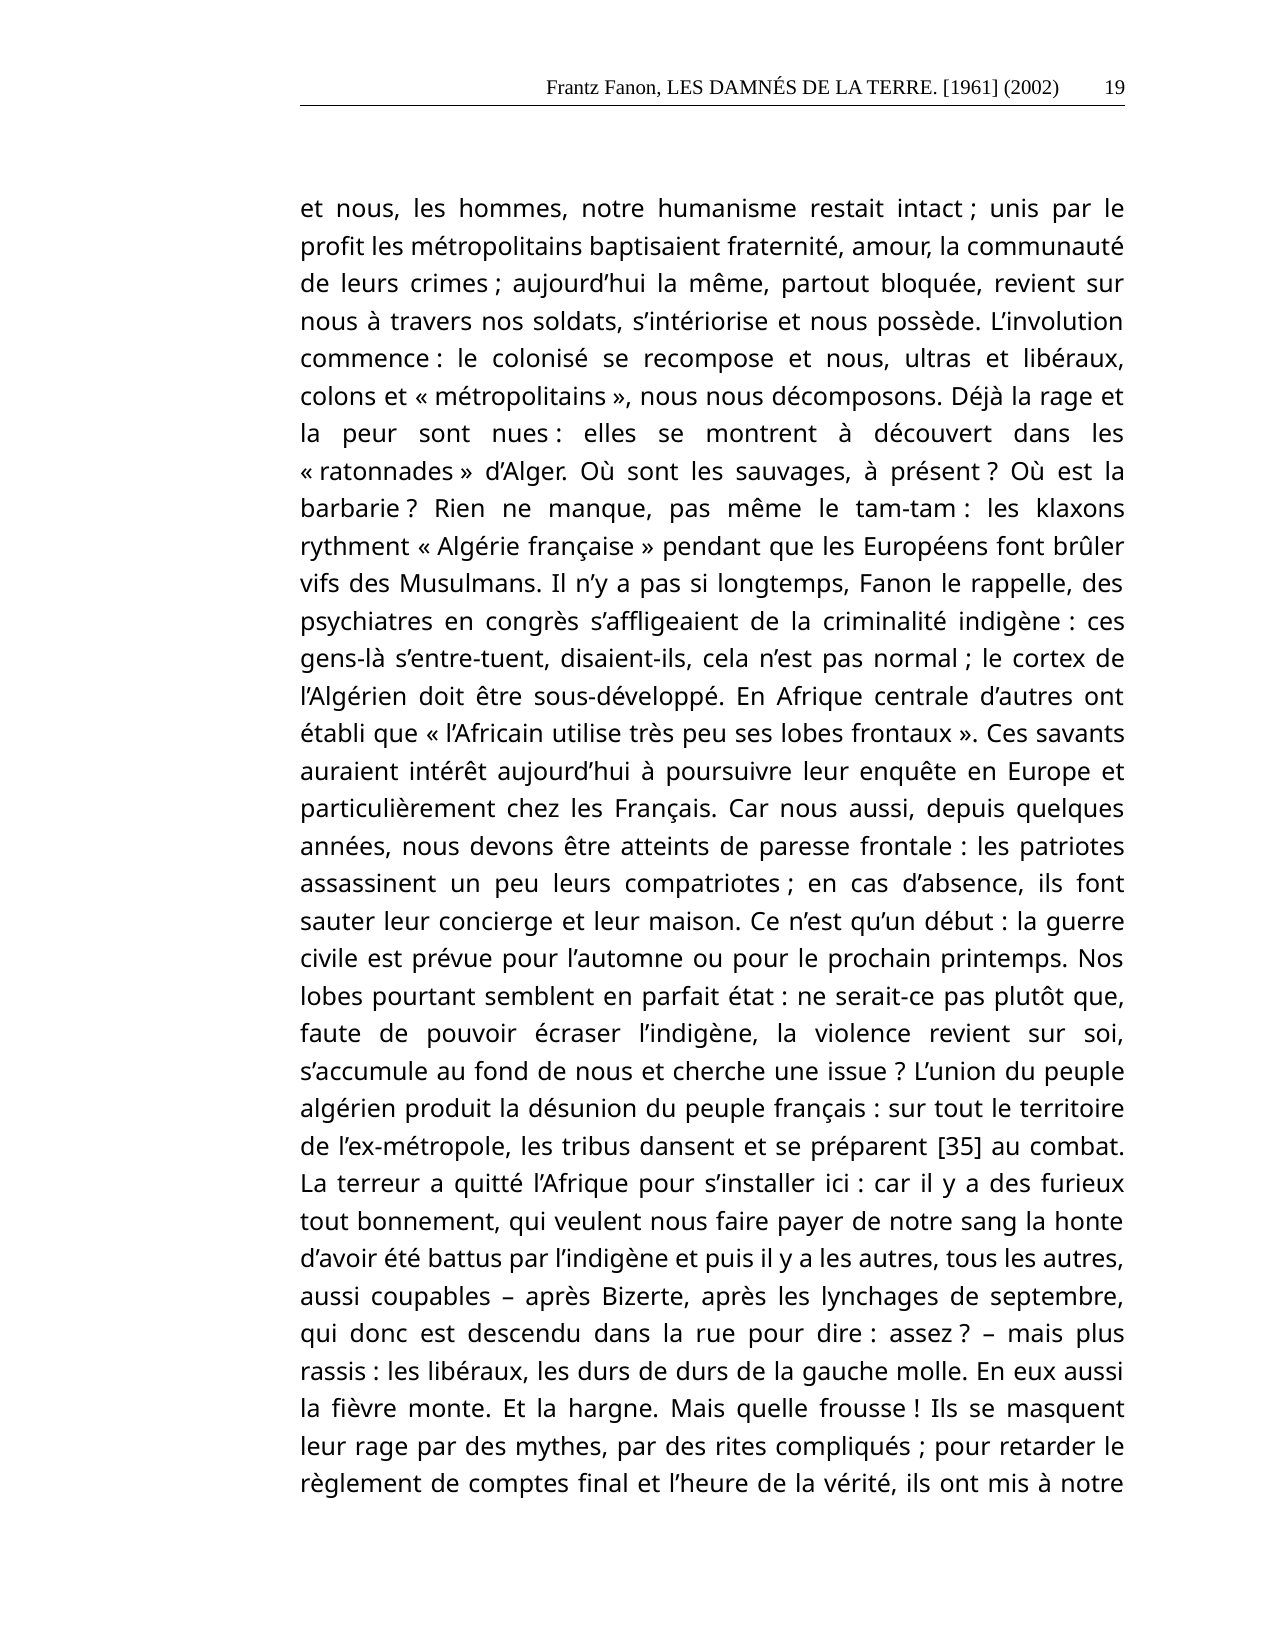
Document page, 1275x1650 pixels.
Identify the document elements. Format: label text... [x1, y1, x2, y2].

text et nous, les hommes, notre humanisme restait intact ; unis par le profit les métropolitains baptisaient fraternité, amour, la communauté de leurs crimes ; aujourd’hui la même, partout bloquée, revient sur nous à travers nos soldats, s’intériorise et nous possède. L’involution commence : le colonisé se recompose et nous, ultras et libéraux, colons et « métropolitains », nous nous décomposons. Déjà la rage et la peur sont nues : elles se montrent à découvert dans les « ratonnades » d’Alger. Où sont les sauvages, à présent ? Où est la barbarie ? Rien ne manque, pas même le tam-tam : les klaxons rythment « Algérie française » pendant que les Européens font brûler vifs des Musulmans. Il n’y a pas si longtemps, Fanon le rappelle, des psychiatres en congrès s’affligeaient de la criminalité indigène : ces gens-là s’entre-tuent, disaient-ils, cela n’est pas normal ; le cortex de l’Algérien doit être sous-développé. En Afrique centrale d’autres ont établi que « l’Africain utilise très peu ses lobes frontaux ». Ces savants auraient intérêt aujourd’hui à poursuivre leur enquête en Europe et particulièrement chez les Français. Car nous aussi, depuis quelques années, nous devons être atteints de paresse frontale : les patriotes assassinent un peu leurs compatriotes ; en cas d’absence, ils font sauter leur concierge et leur maison. Ce n’est qu’un début : la guerre civile est prévue pour l’automne ou pour le prochain printemps. Nos lobes pourtant semblent en parfait état : ne serait-ce pas plutôt que, faute de pouvoir écraser l’indigène, la violence revient sur soi, s’accumule au fond de nous et cherche une issue ? L’union du peuple algérien produit la désunion du peuple français : sur tout le territoire de l’ex-métropole, les tribus dansent et se préparent [35] au combat. La terreur a quitté l’Afrique pour s’installer ici : car il y a des furieux tout bonnement, qui veulent nous faire payer de notre sang la honte d’avoir été battus par l’indigène et puis il y a les autres, tous les autres, aussi coupables – après Bizerte, après les lynchages de septembre, qui donc est descendu dans la rue pour dire : assez ? – mais plus rassis : les libéraux, les durs de durs de la gauche molle. En eux aussi la fièvre monte. Et la hargne. Mais quelle frousse ! Ils se masquent leur rage par des mythes, par des rites compliqués ; pour retarder le règlement de comptes final et l’heure de la vérité, ils ont mis à notre [300, 187, 1125, 1500]
